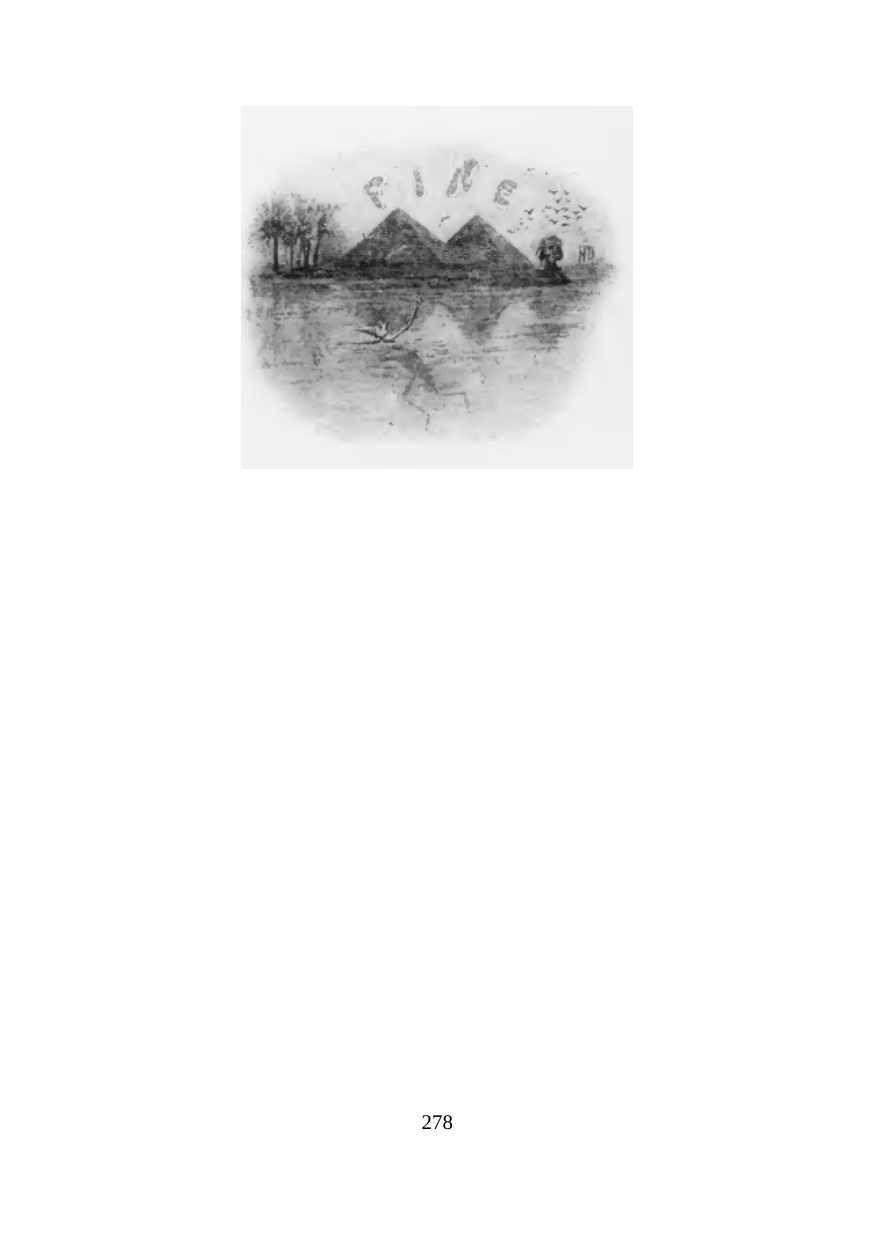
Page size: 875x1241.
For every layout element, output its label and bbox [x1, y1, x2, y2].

picture [240, 106, 634, 469]
